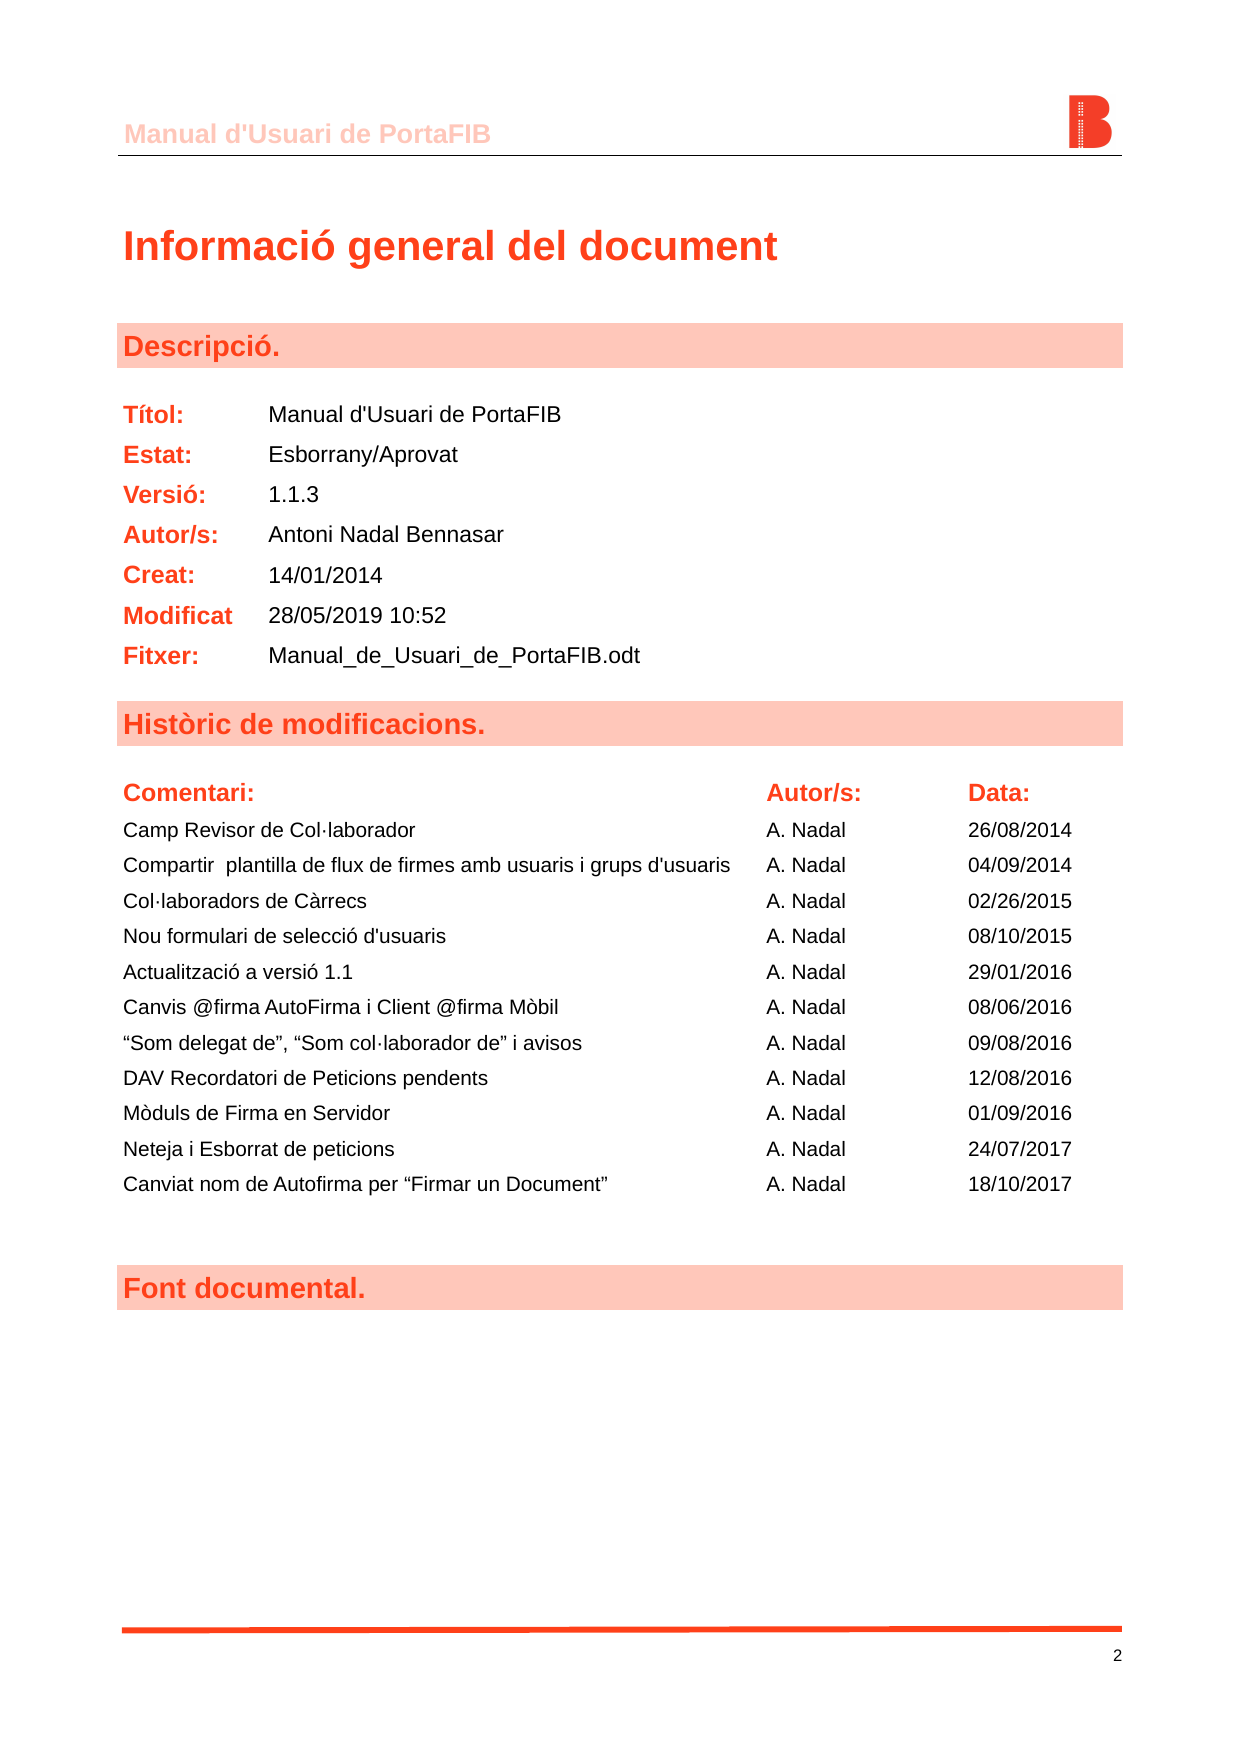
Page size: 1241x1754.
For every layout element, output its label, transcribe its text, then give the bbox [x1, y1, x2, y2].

table_cell [117, 1310, 1123, 1336]
table_cell Actualització a versió 1.1 [117, 954, 760, 989]
table_cell Manual d'Usuari de PortaFIB [262, 394, 1123, 434]
picture [1063, 94, 1117, 150]
table_cell 14/01/2014 [262, 555, 1123, 595]
table_cell 26/02/2015 [962, 883, 1123, 918]
table_cell Camp Revisor de Col·laborador [117, 812, 760, 848]
table_cell Descripció. [117, 323, 1123, 368]
table_cell A. Nadal [760, 989, 962, 1025]
table_cell [117, 1202, 760, 1239]
table_cell A. Nadal [760, 1166, 962, 1202]
table_cell [117, 1336, 1123, 1374]
table_cell [117, 1240, 1123, 1265]
table_cell Estat: [117, 434, 262, 474]
table_cell 12/08/2016 [962, 1060, 1123, 1096]
table_cell A. Nadal [760, 954, 962, 989]
table_cell 24/07/2017 [962, 1131, 1123, 1166]
table_cell Data: [962, 772, 1123, 812]
table_cell Canviat nom de Autofirma per “Firmar un Document” [117, 1166, 760, 1202]
table_cell Comentari: [117, 772, 760, 812]
table_cell Manual_de_Usuari_de_PortaFIB.odt [262, 635, 1123, 675]
table_cell 18/10/2017 [962, 1166, 1123, 1202]
table_cell Fitxer: [117, 635, 262, 675]
table_header Informació general del document [117, 216, 1123, 323]
table_cell A. Nadal [760, 1131, 962, 1166]
table_cell Esborrany/Aprovat [262, 434, 1123, 474]
table_cell A. Nadal [760, 1060, 962, 1096]
table_cell 26/08/2014 [962, 812, 1123, 848]
table_cell [760, 1202, 962, 1239]
table_cell [117, 368, 1123, 394]
table_cell Autor/s: [760, 772, 962, 812]
table_cell A. Nadal [760, 919, 962, 954]
table_cell A. Nadal [760, 812, 962, 848]
table_cell Versió: [117, 474, 262, 514]
table_cell 1.1.3 [262, 474, 1123, 514]
table_cell Neteja i Esborrat de peticions [117, 1131, 760, 1166]
table_cell 29/01/2016 [962, 954, 1123, 989]
table_cell 28/05/2019 10:52 [262, 595, 1123, 635]
table_cell 10/08/2015 [962, 919, 1123, 954]
table_cell Mòduls de Firma en Servidor [117, 1096, 760, 1131]
table_cell [117, 1414, 1123, 1452]
table_cell 08/06/2016 [962, 989, 1123, 1025]
table_cell A. Nadal [760, 1096, 962, 1131]
table_cell 01/09/2016 [962, 1096, 1123, 1131]
table_cell 04/09/2014 [962, 848, 1123, 883]
table_cell Canvis @firma AutoFirma i Client @firma Mòbil [117, 989, 760, 1025]
table_cell Històric de modificacions. [117, 701, 1123, 746]
table_cell Títol: [117, 394, 262, 434]
table_cell Autor/s: [117, 515, 262, 555]
table_cell Antoni Nadal Bennasar [262, 515, 1123, 555]
table_cell [962, 1202, 1123, 1239]
table_cell Creat: [117, 555, 262, 595]
table_cell Compartir plantilla de flux de firmes amb usuaris i grups d'usuaris [117, 848, 760, 883]
table_cell Modificat [117, 595, 262, 635]
table_cell “Som delegat de”, “Som col·laborador de” i avisos [117, 1025, 760, 1060]
table_cell A. Nadal [760, 1025, 962, 1060]
table_cell Font documental. [117, 1265, 1123, 1310]
table_cell DAV Recordatori de Peticions pendents [117, 1060, 760, 1096]
table_cell [117, 746, 1123, 772]
table_cell A. Nadal [760, 848, 962, 883]
table_cell Col·laboradors de Càrrecs [117, 883, 760, 918]
table_cell [117, 1374, 1123, 1414]
table_cell 09/08/2016 [962, 1025, 1123, 1060]
table_cell Nou formulari de selecció d'usuaris [117, 919, 760, 954]
table_cell [117, 675, 1123, 701]
table_cell A. Nadal [760, 883, 962, 918]
